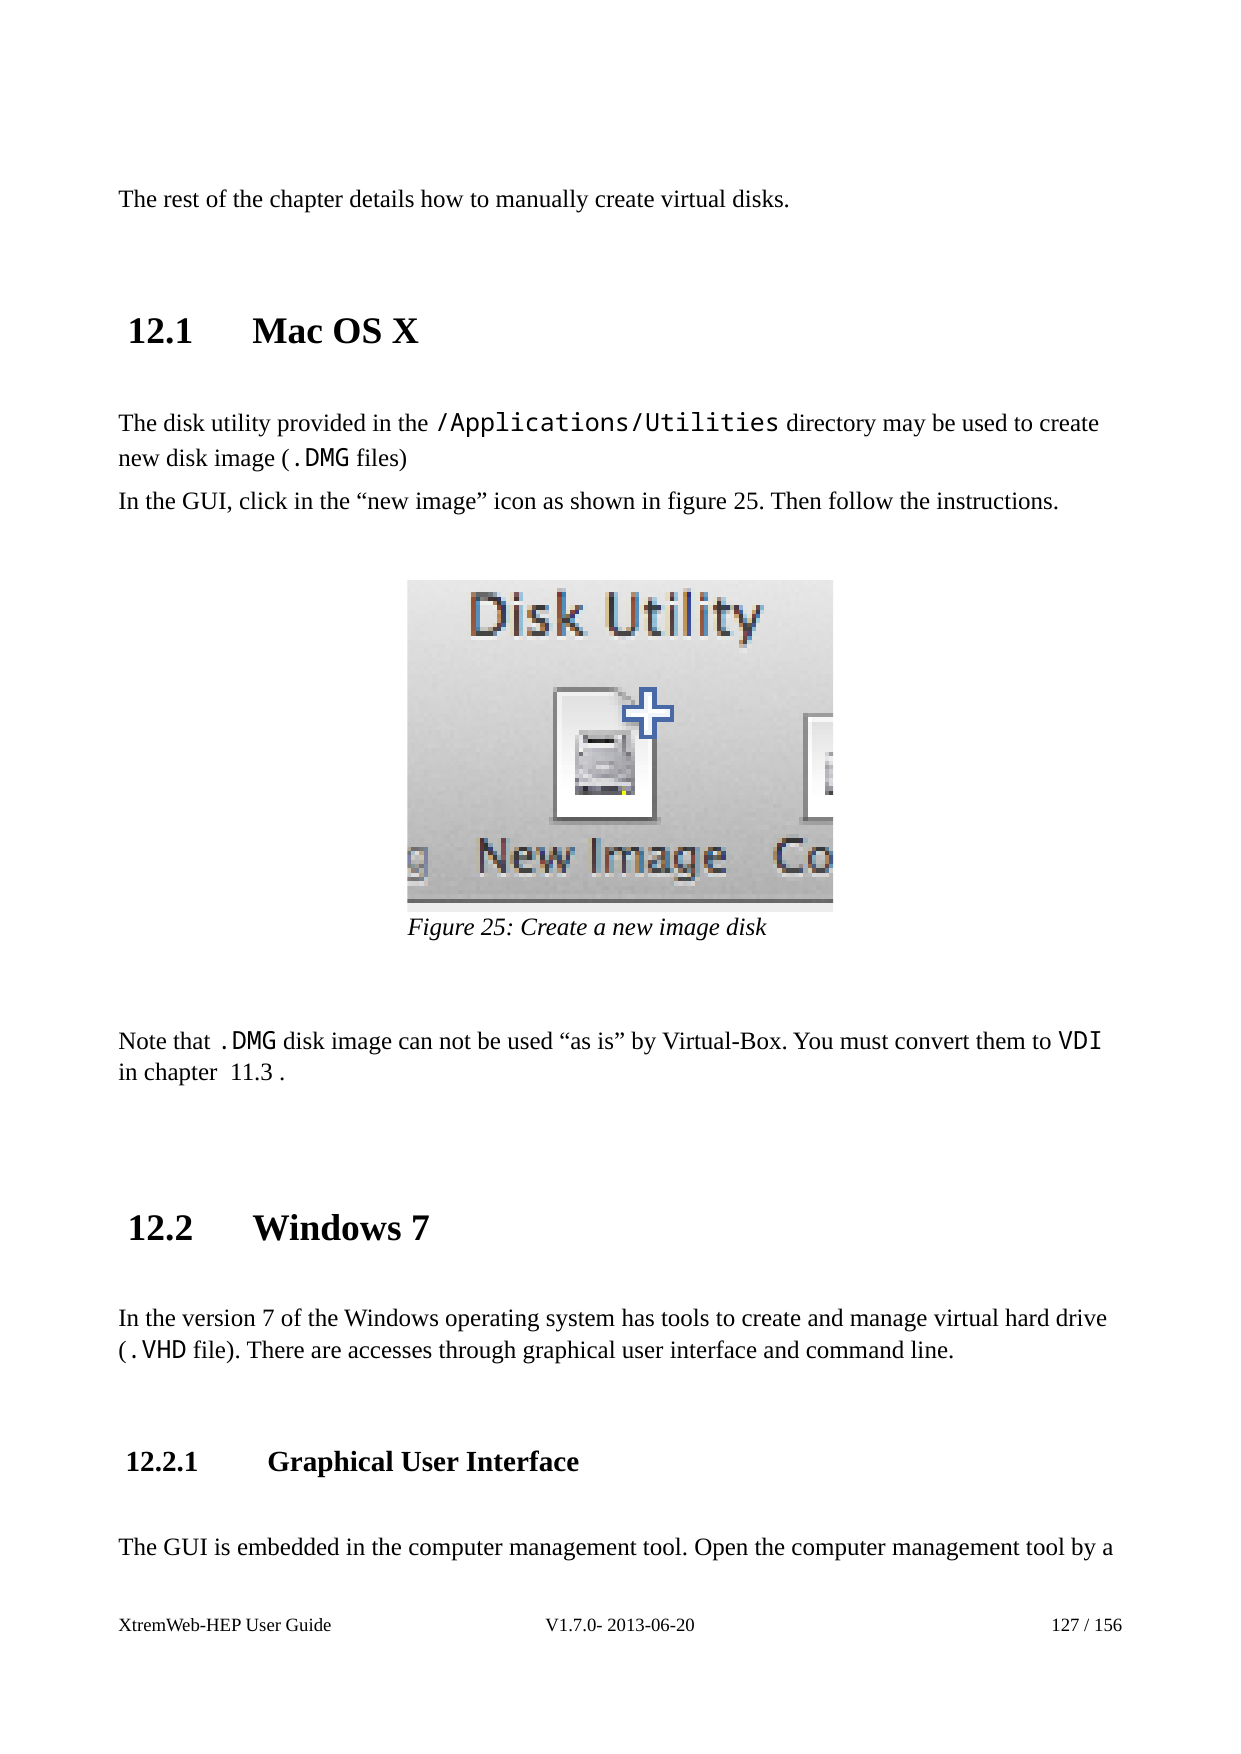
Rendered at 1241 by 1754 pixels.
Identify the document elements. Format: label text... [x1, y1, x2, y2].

text The disk utility provided in the /Applications/Utilities directory may be used to create new disk image (.DMG files) [118, 405, 1122, 473]
text Figure 25: Create a new image disk [407, 912, 833, 941]
subtitle Windows 7 [118, 1206, 1122, 1249]
text In the GUI, click in the “new image” icon as shown in figure 25. Then follow the instructions. [118, 486, 1122, 514]
text The rest of the chapter details how to manually create virtual disks. [118, 184, 1122, 213]
subtitle Graphical User Interface [118, 1444, 1122, 1478]
subtitle Mac OS X [118, 308, 1122, 351]
picture [407, 580, 834, 912]
text In the version 7 of the Windows operating system has tools to create and manage virtual hard drive (.VHD file). There are accesses through graphical user interface and command line. [118, 1303, 1122, 1366]
text Note that .DMG disk image can not be used “as is” by Virtual-Box. You must convert them to VDI in chapter 11.3. [118, 1023, 1122, 1086]
text The GUI is embedded in the computer management tool. Open the computer management tool by a [118, 1532, 1122, 1560]
